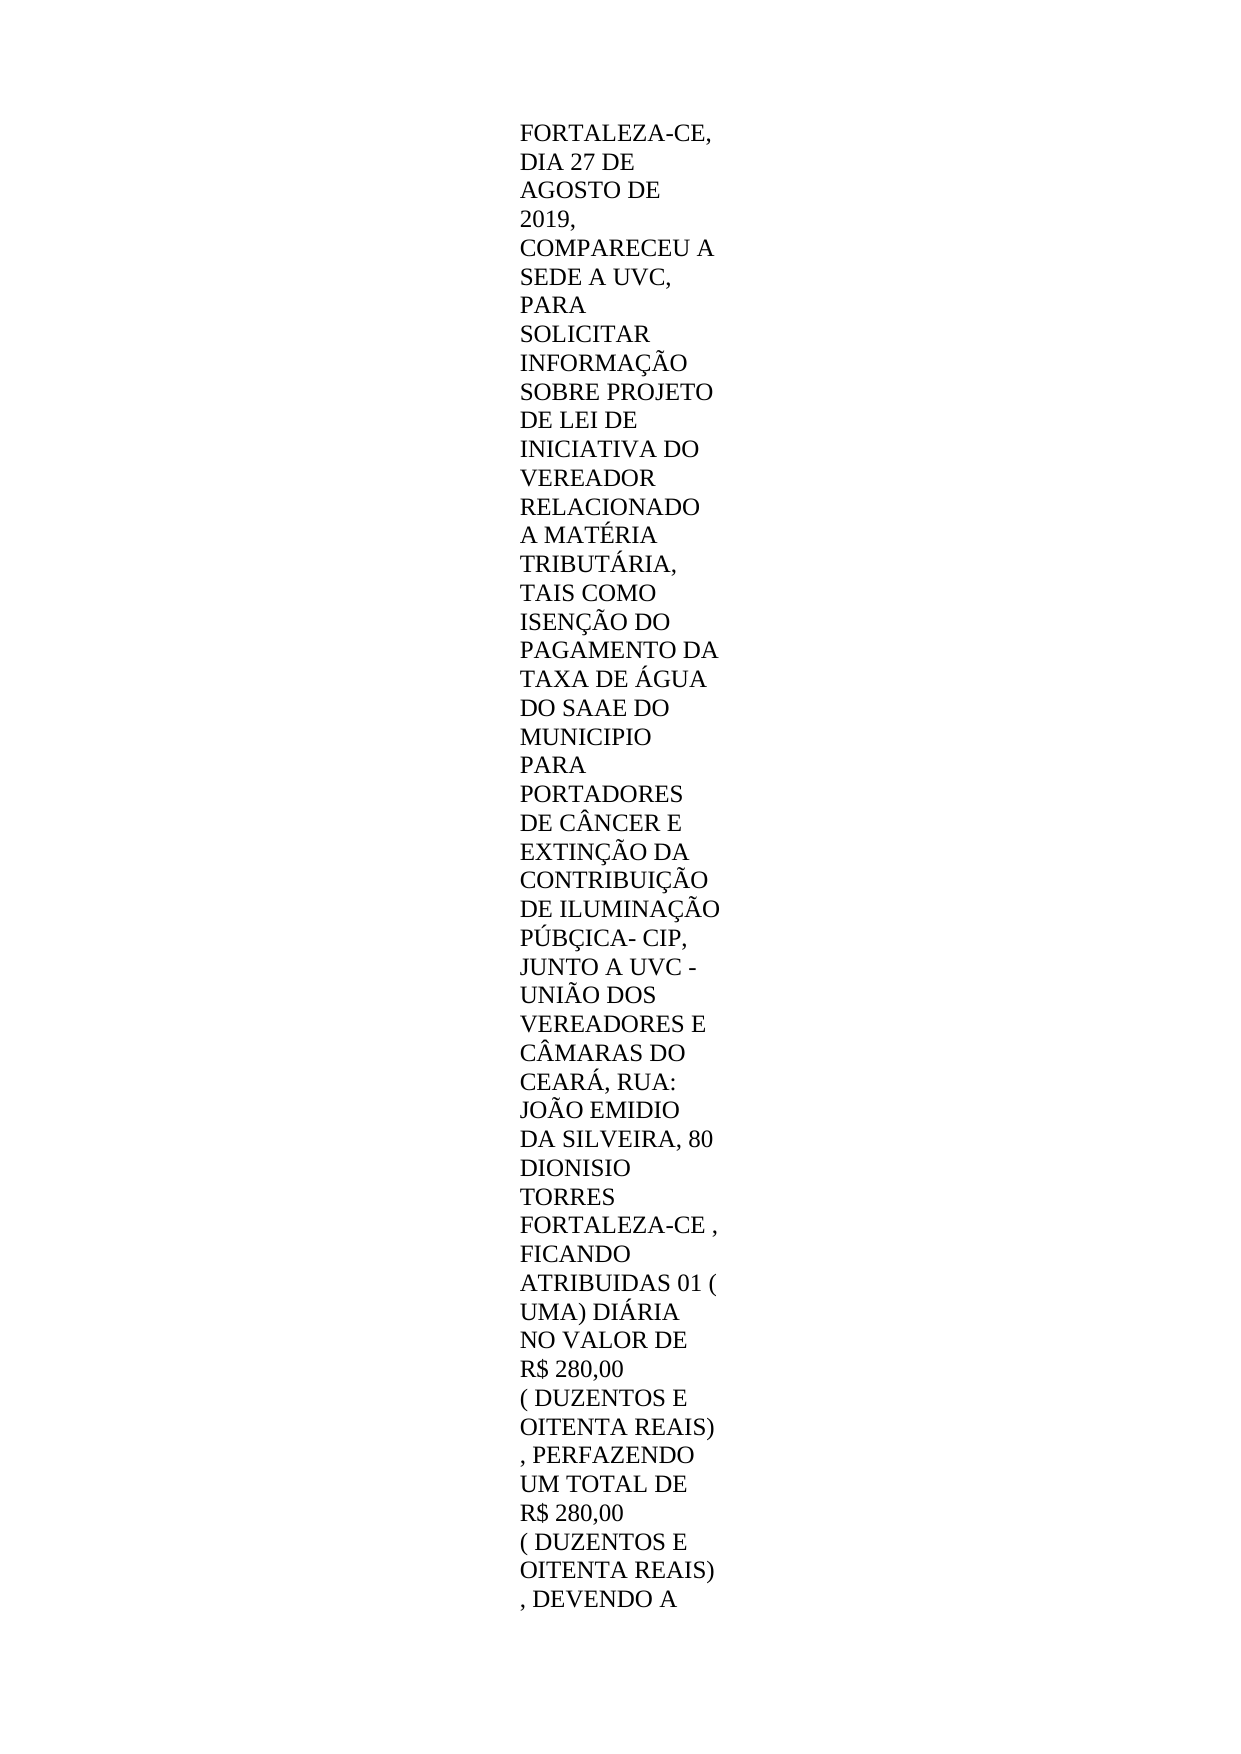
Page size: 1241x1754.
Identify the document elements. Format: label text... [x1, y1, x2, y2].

table_cell [720, 118, 921, 1613]
table_cell FORTALEZA-CE, DIA 27 DE AGOSTO DE 2019, COMPARECEU A SEDE A UVC, PARA SOLICITAR INFORMAÇÃO SOBRE PROJETO DE LEI DE INICIATIVA DO VEREADOR RELACIONADO A MATÉRIA TRIBUTÁRIA, TAIS COMO ISENÇÃO DO PAGAMENTO DA TAXA DE ÁGUA DO SAAE DO MUNICIPIO PARA PORTADORES DE CÂNCER E EXTINÇÃO DA CONTRIBUIÇÃO DE ILUMINAÇÃO PÚBÇICA- CIP, JUNTO A UVC - UNIÃO DOS VEREADORES E CÂMARAS DO CEARÁ, RUA: JOÃO EMIDIO DA SILVEIRA, 80 DIONISIO TORRES FORTALEZA-CE , FICANDO ATRIBUIDAS 01 ( UMA) DIÁRIA NO VALOR DE R$ 280,00 ( DUZENTOS E OITENTA REAIS) , PERFAZENDO UM TOTAL DE R$ 280,00 ( DUZENTOS E OITENTA REAIS) , DEVENDO A [520, 118, 720, 1613]
table_cell [921, 118, 1122, 1613]
table_cell [118, 118, 319, 1613]
table_cell [319, 118, 519, 1613]
